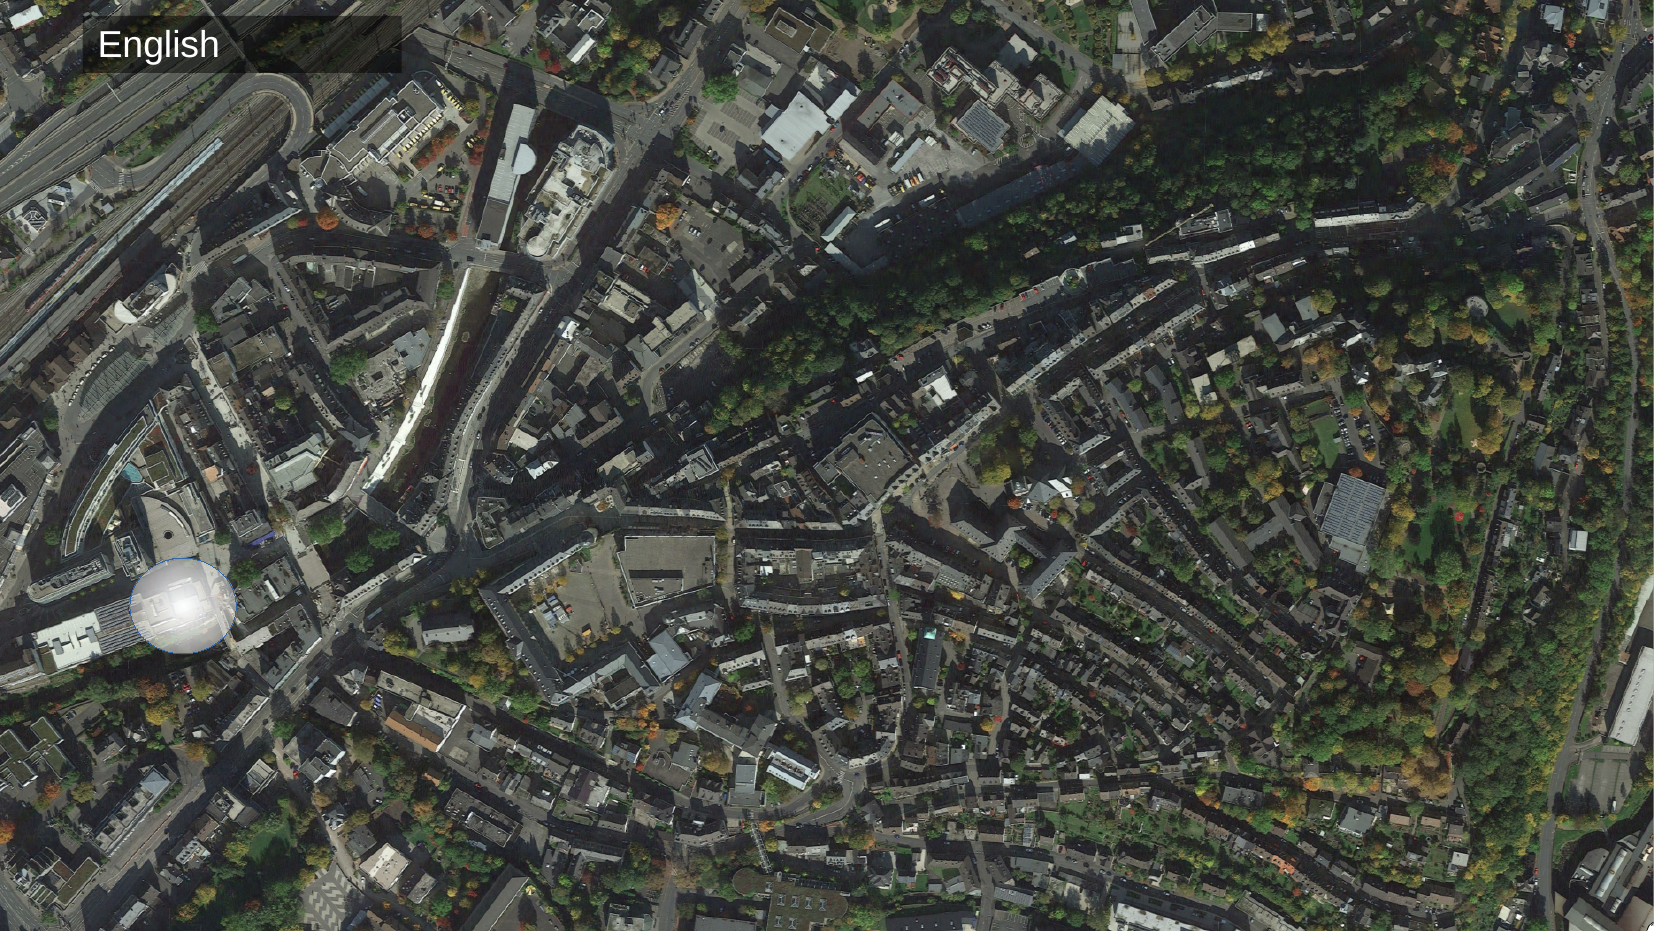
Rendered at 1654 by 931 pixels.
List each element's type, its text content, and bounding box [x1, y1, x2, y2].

text_box English [82, 15, 402, 73]
text_box [129, 558, 237, 654]
picture [0, 0, 1654, 931]
